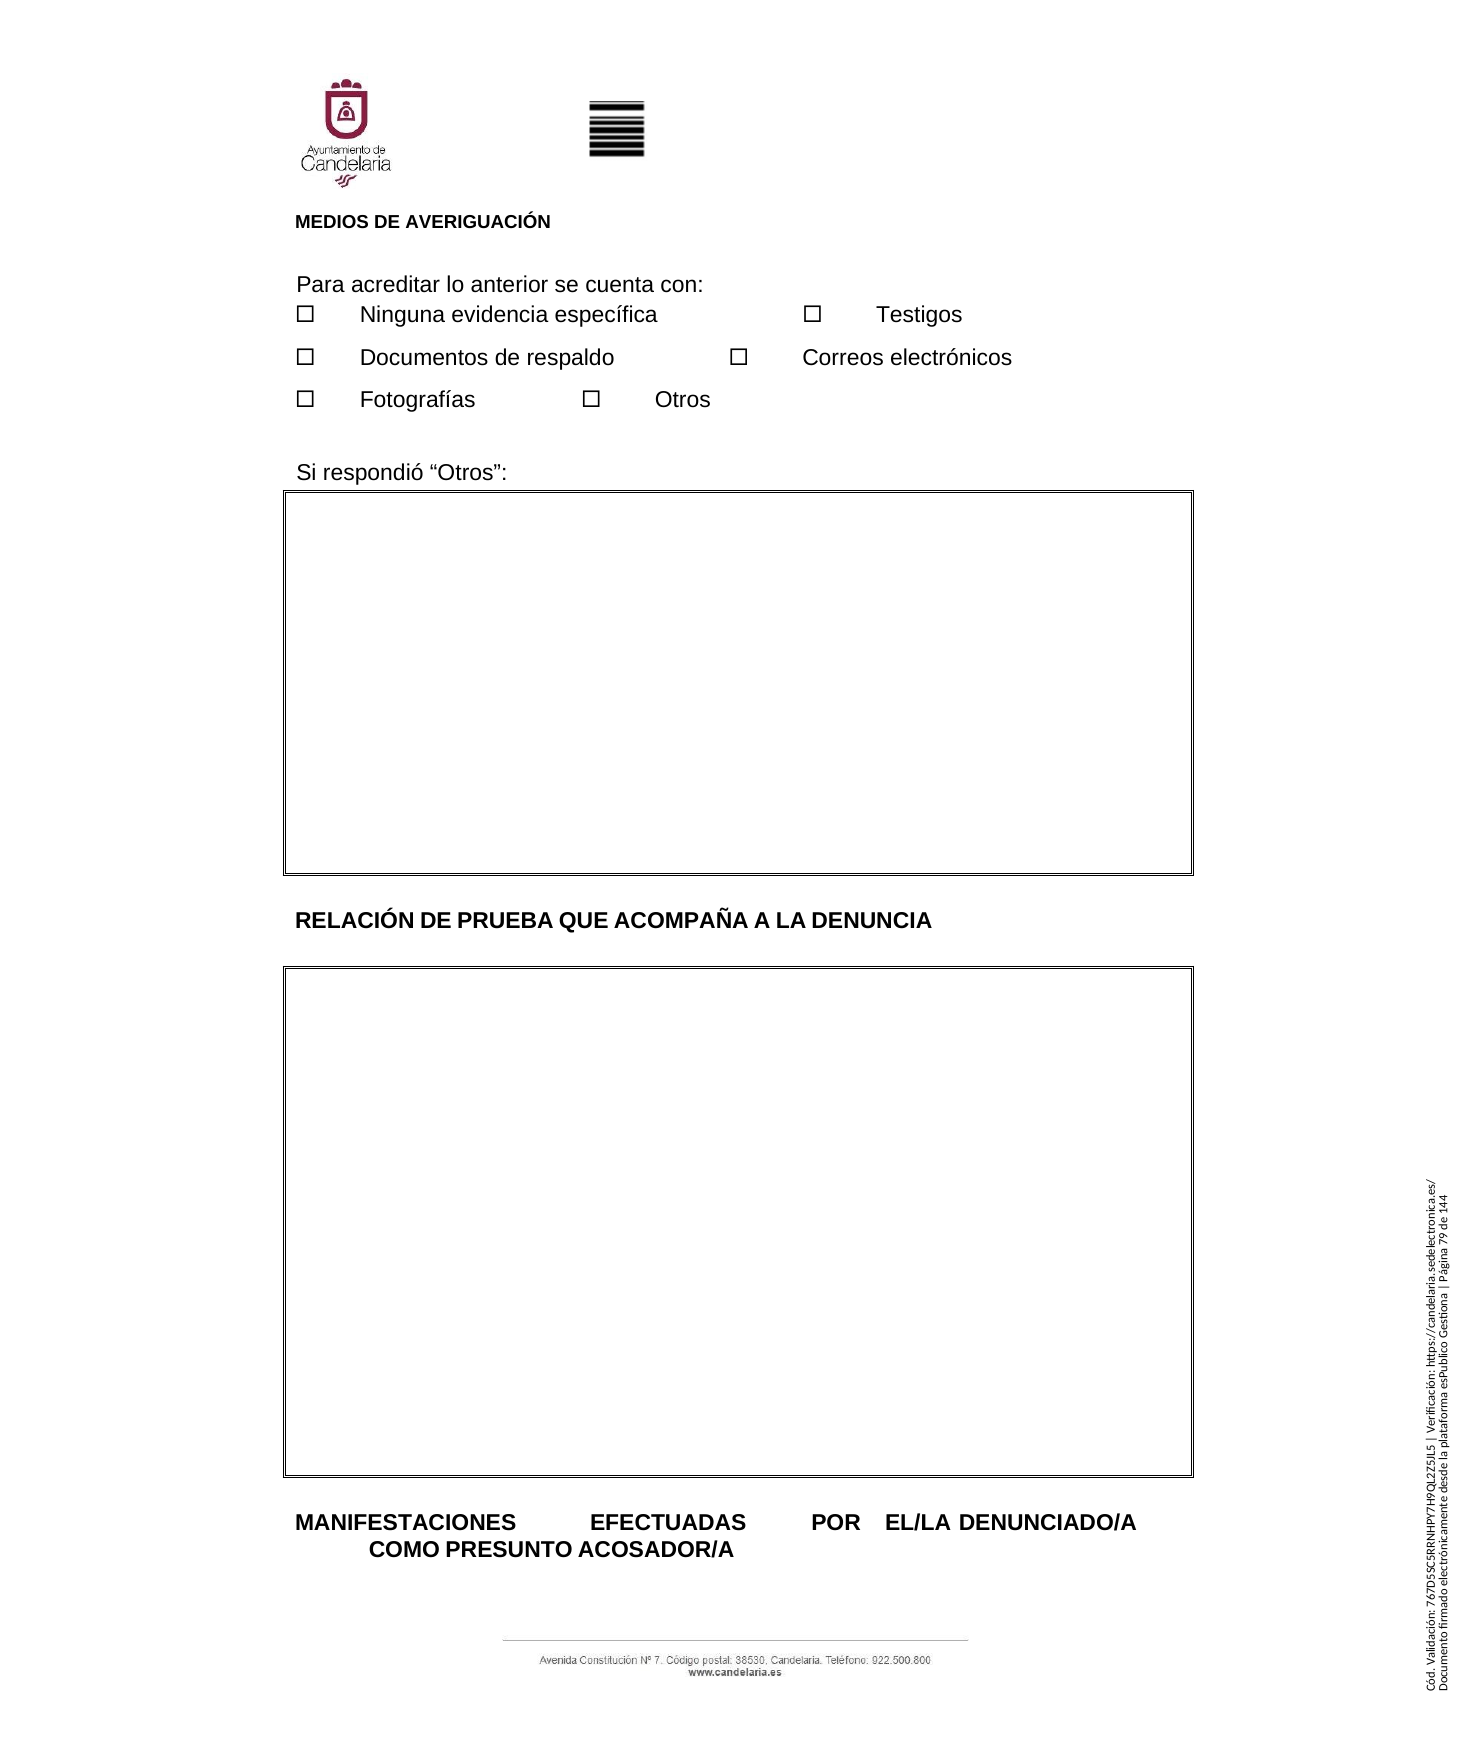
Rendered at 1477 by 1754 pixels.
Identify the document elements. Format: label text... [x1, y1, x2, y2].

subtitle MANIFESTACIONES EFECTUADAS POR EL/LA DENUNCIADO/A COMO PRESUNTO ACOSADOR/A [295, 1509, 1182, 1563]
table_header [286, 969, 1191, 1475]
text MEDIOS DE AVERIGUACIÓN [295, 207, 1182, 233]
text Si respondió “Otros”: [296, 459, 1182, 486]
list Fotografías  Otros [295, 386, 1182, 413]
table_header [286, 493, 1191, 872]
text Para acreditar lo anterior se cuenta con: [296, 271, 1182, 297]
subtitle RELACIÓN DE PRUEBA QUE ACOMPAÑA A LA DENUNCIA [295, 907, 1182, 933]
list Ninguna evidencia específica  Testigos [295, 301, 1182, 327]
list Documentos de respaldo  Correos electrónicos [295, 343, 1182, 370]
